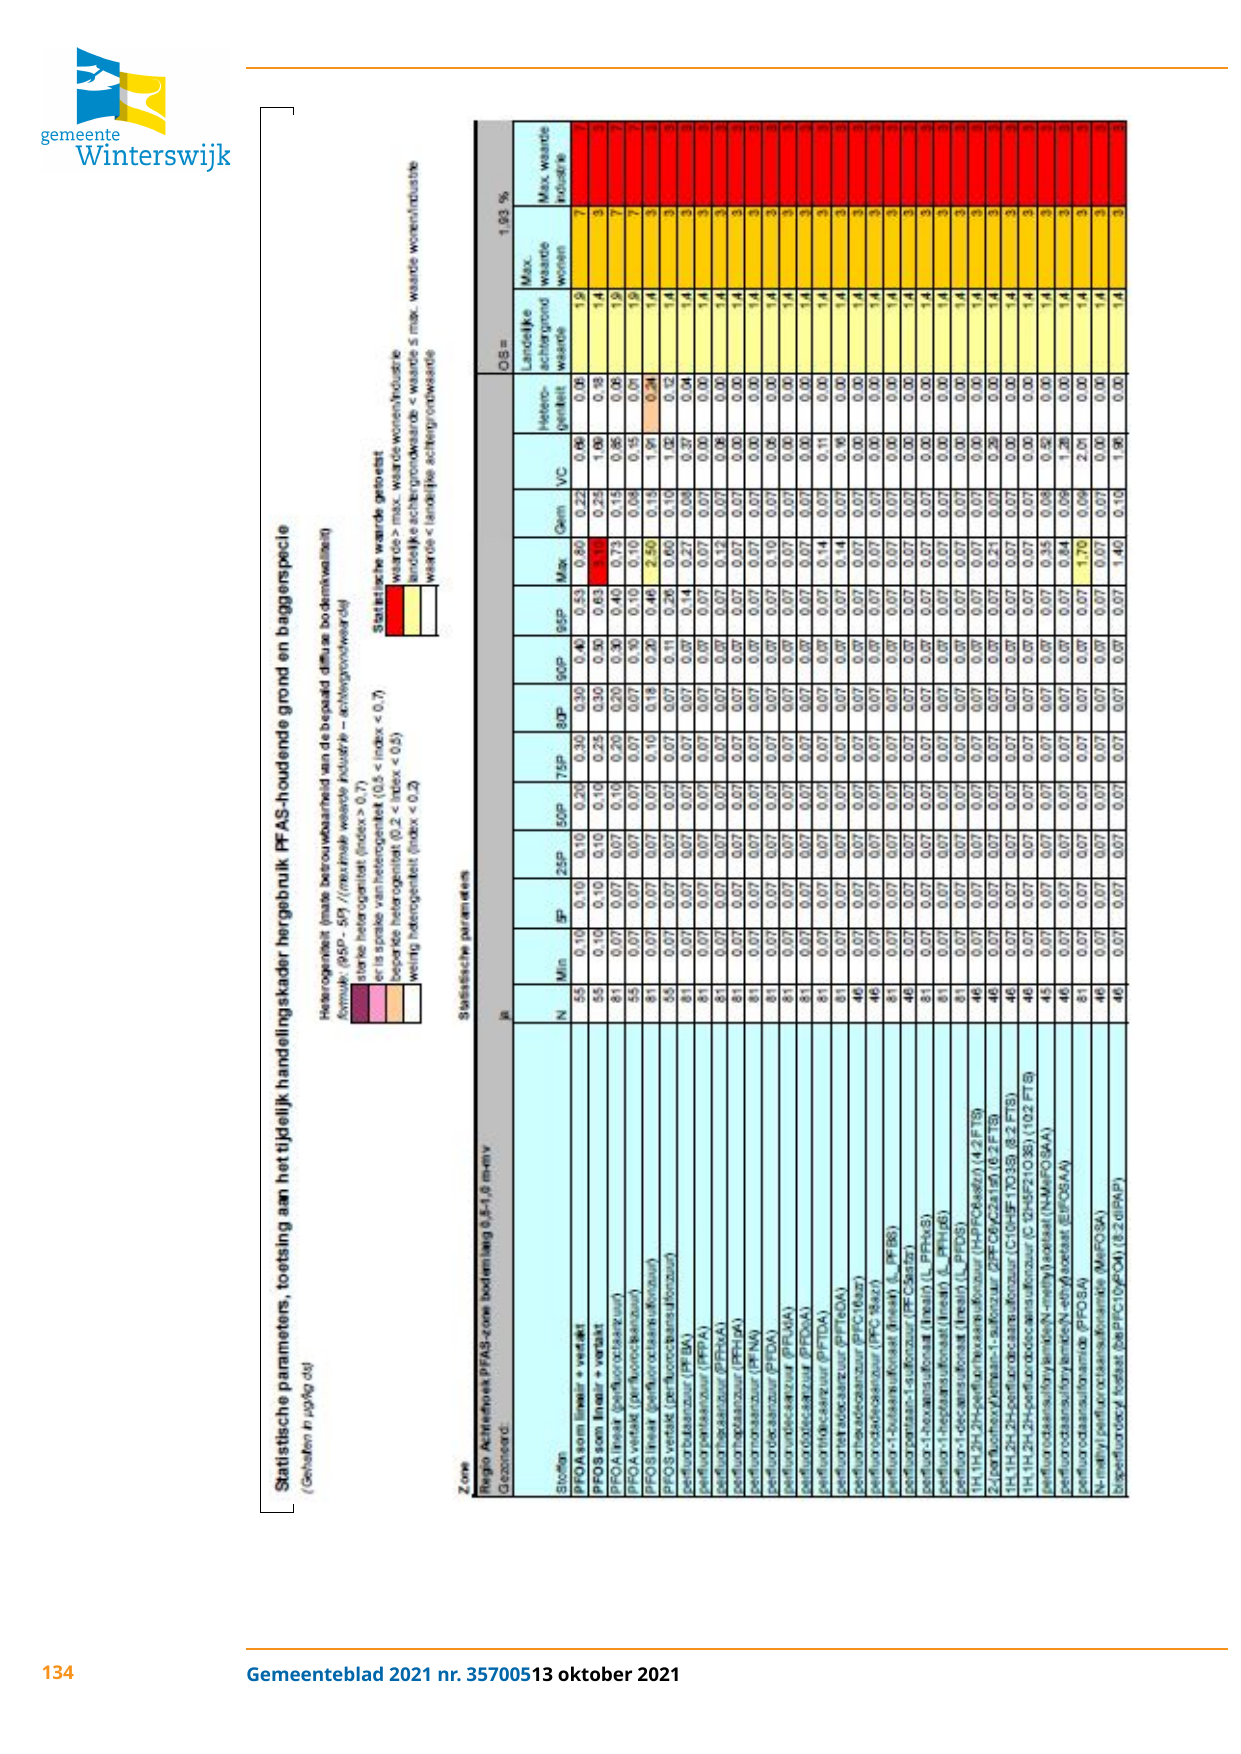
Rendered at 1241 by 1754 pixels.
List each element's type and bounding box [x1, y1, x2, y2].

picture [225, 153, 231, 162]
picture [268, 115, 1141, 1504]
picture [41, 47, 231, 172]
